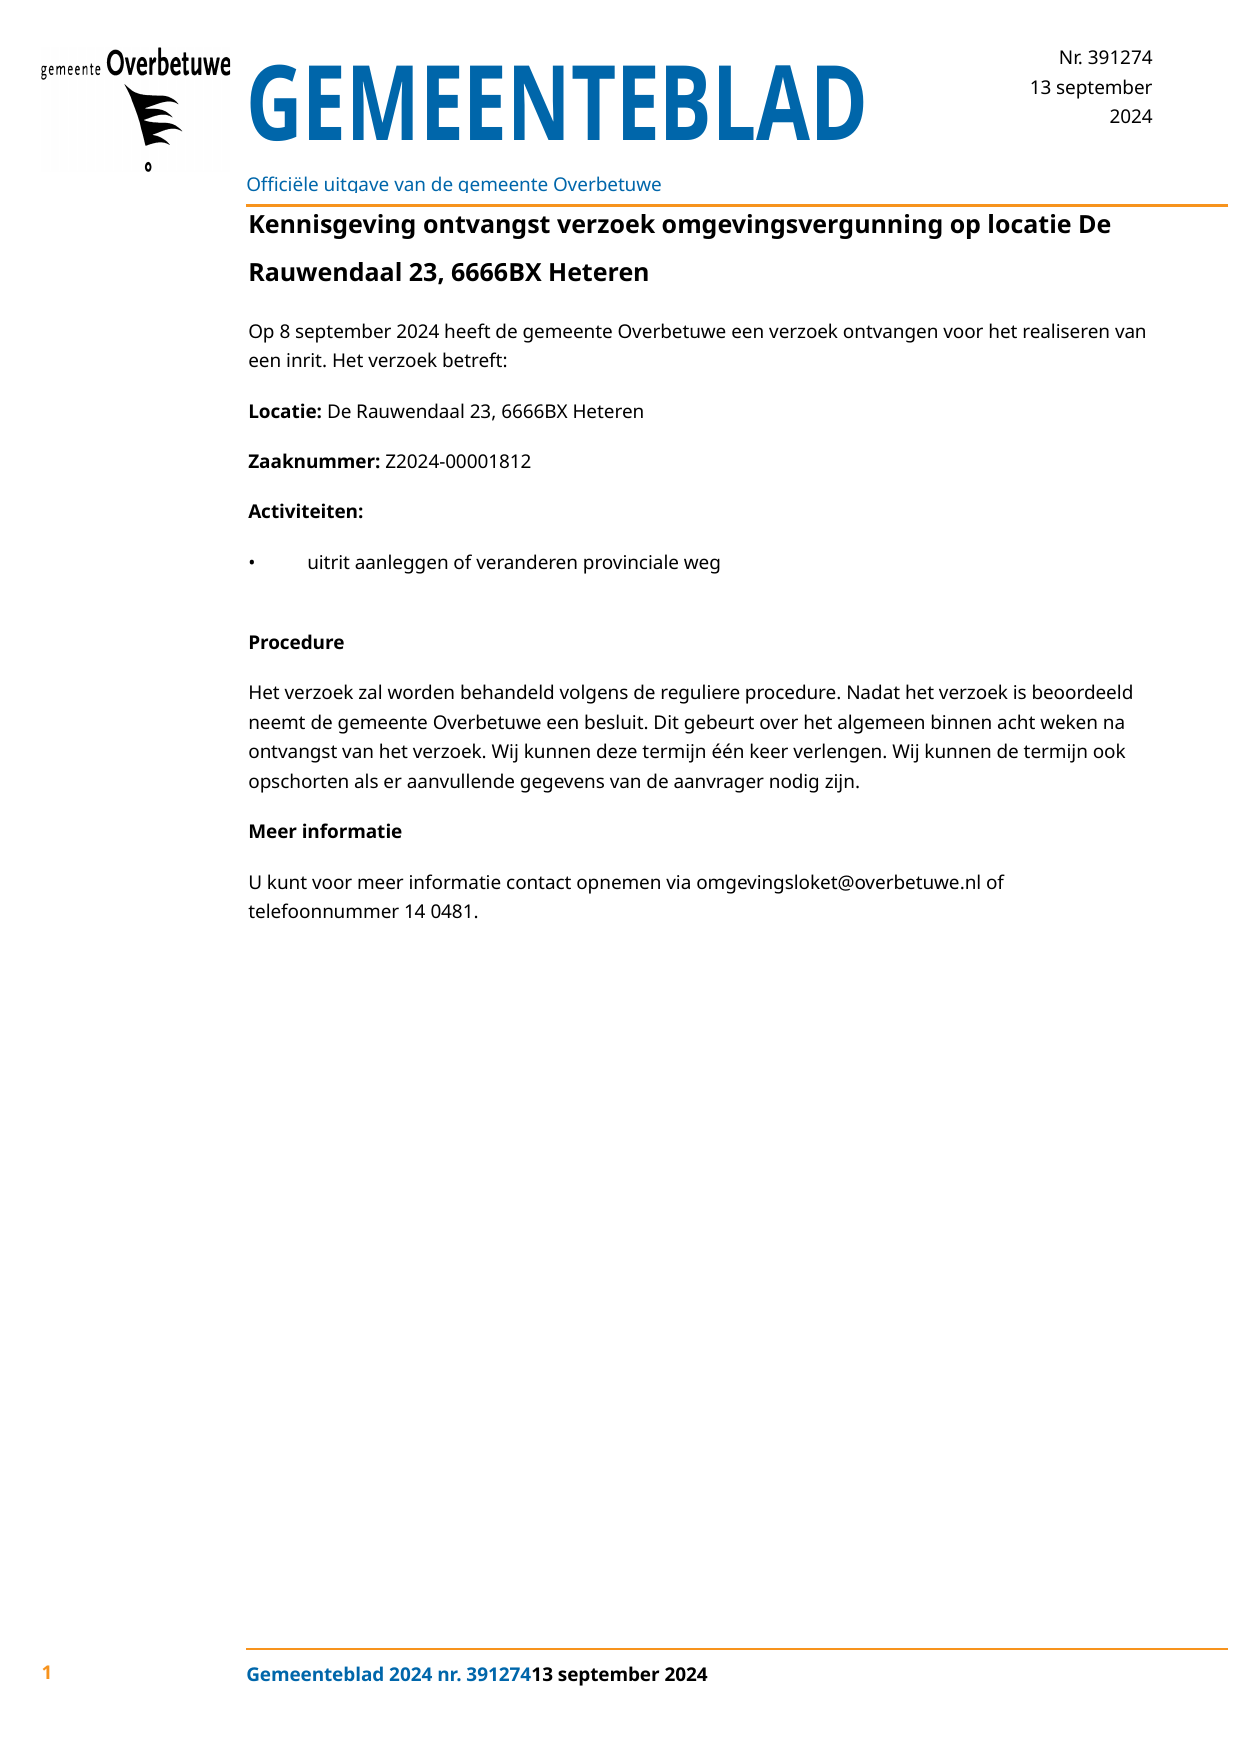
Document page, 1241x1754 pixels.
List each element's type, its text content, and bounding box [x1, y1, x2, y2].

text Op 8 september 2024 heeft de gemeente Overbetuwe een verzoek ontvangen voor het realiseren van een inrit. Het verzoek betreft: [248, 318, 1152, 373]
list uitrit aanleggen of veranderen provinciale weg [248, 549, 1152, 575]
text Kennisgeving ontvangst verzoek omgevingsvergunning op locatie De Rauwendaal 23, 6666BX Heteren [248, 207, 1152, 288]
text Locatie: De Rauwendaal 23, 6666BX Heteren [248, 398, 1152, 424]
text Activiteiten: [248, 499, 1152, 524]
text Meer informatie [248, 819, 1152, 844]
text Procedure [248, 629, 1152, 655]
text U kunt voor meer informatie contact opnemen via omgevingsloket@overbetuwe.nl of telefoonnummer 14 0481. [248, 869, 1152, 924]
text Zaaknummer: Z2024-00001812 [248, 448, 1152, 474]
picture [41, 47, 231, 172]
text Het verzoek zal worden behandeld volgens de reguliere procedure. Nadat het verzoek is beoordeeld neemt de gemeente Overbetuwe een besluit. Dit gebeurt over het algemeen binnen acht weken na ontvangst van het verzoek. Wij kunnen deze termijn één keer verlengen. Wij kunnen de termijn ook opschorten als er aanvullende gegevens van de aanvrager nodig zijn. [248, 679, 1152, 794]
